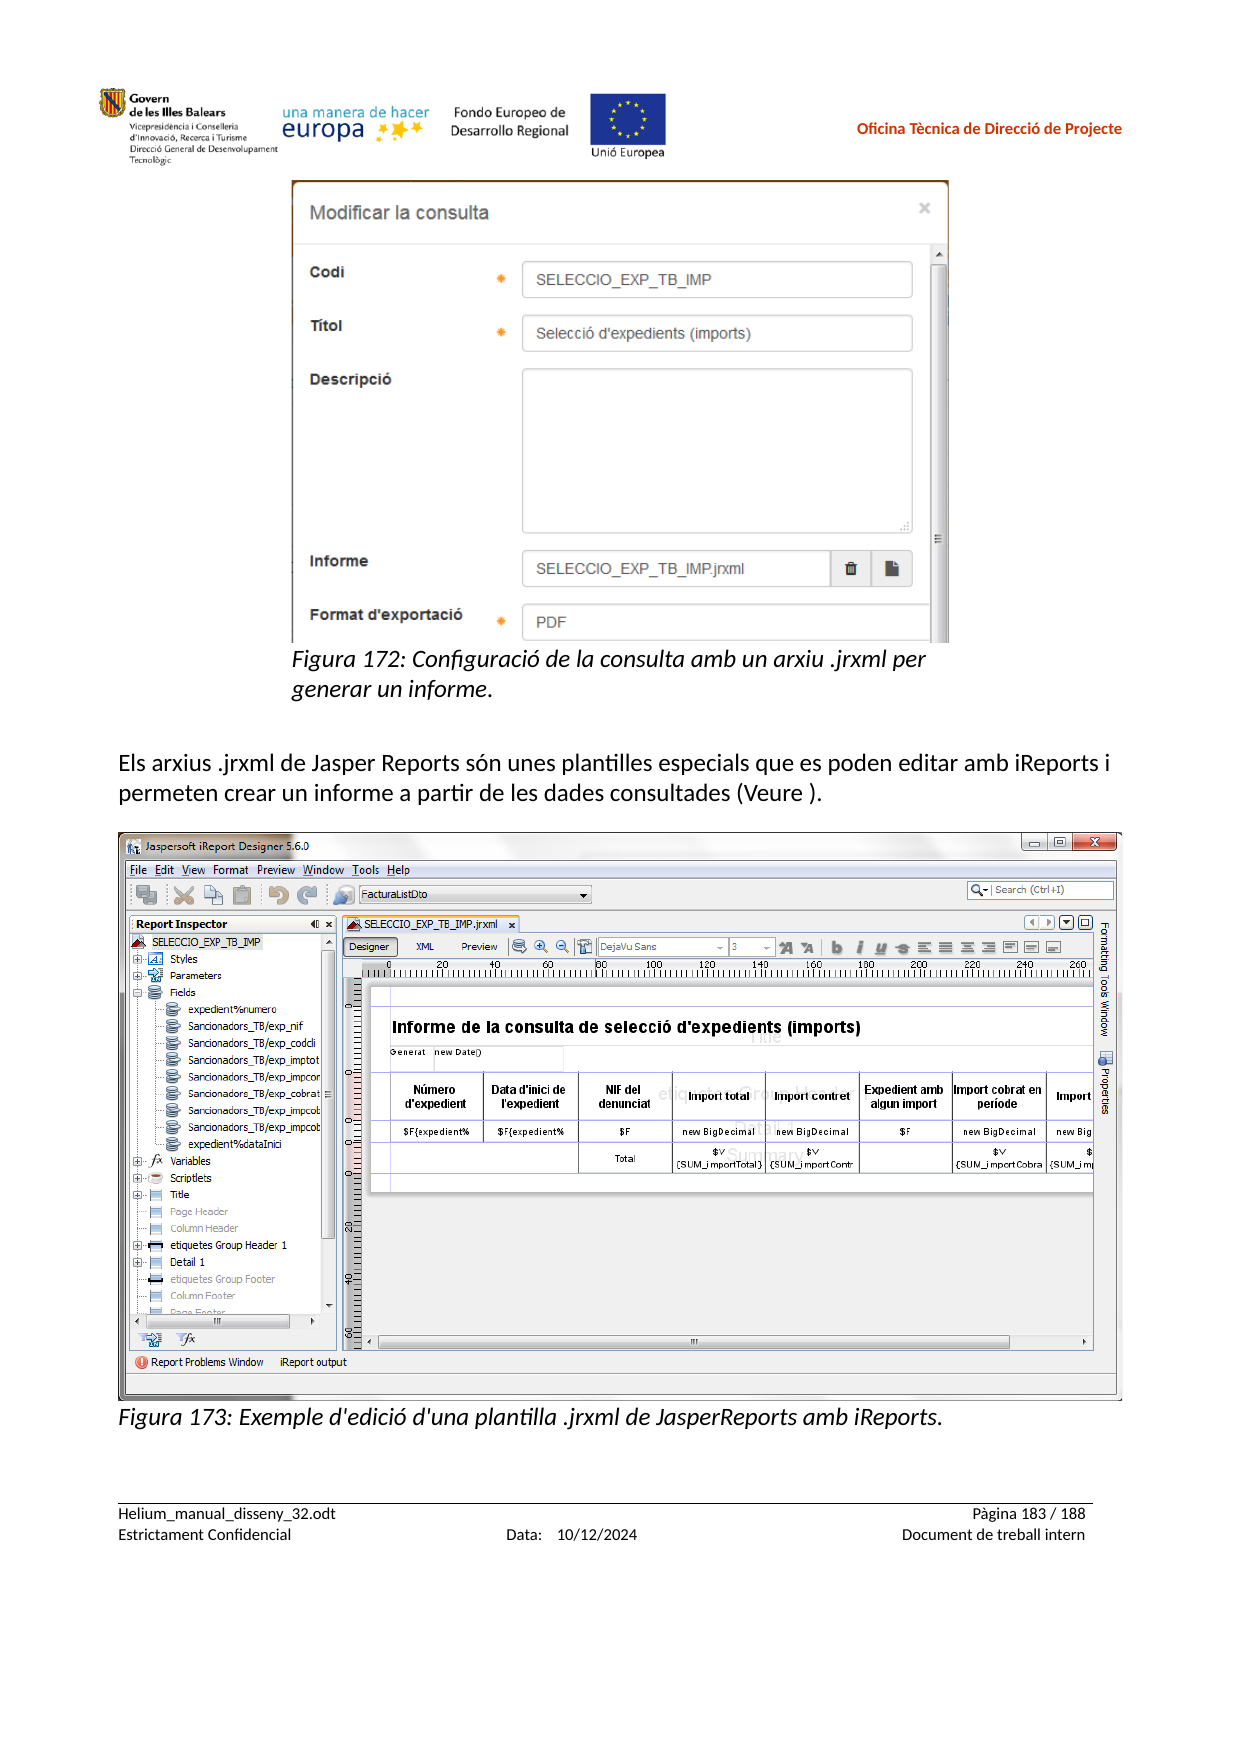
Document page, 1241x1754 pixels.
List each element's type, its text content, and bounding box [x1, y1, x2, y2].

text Figura 173: Exemple d'edició d'una plantilla .jrxml de JasperReports amb iReports. [118, 1401, 1122, 1431]
picture [99, 87, 668, 166]
text Els arxius .jrxml de Jasper Reports són unes plantilles especials que es poden editar amb iReports i permeten crear un informe a partir de les dades consultades (Veure ). [118, 747, 1122, 808]
picture [291, 180, 949, 643]
text Figura 172: Configuració de la consulta amb un arxiu .jrxml per generar un informe. [292, 643, 949, 704]
picture [118, 832, 1123, 1401]
